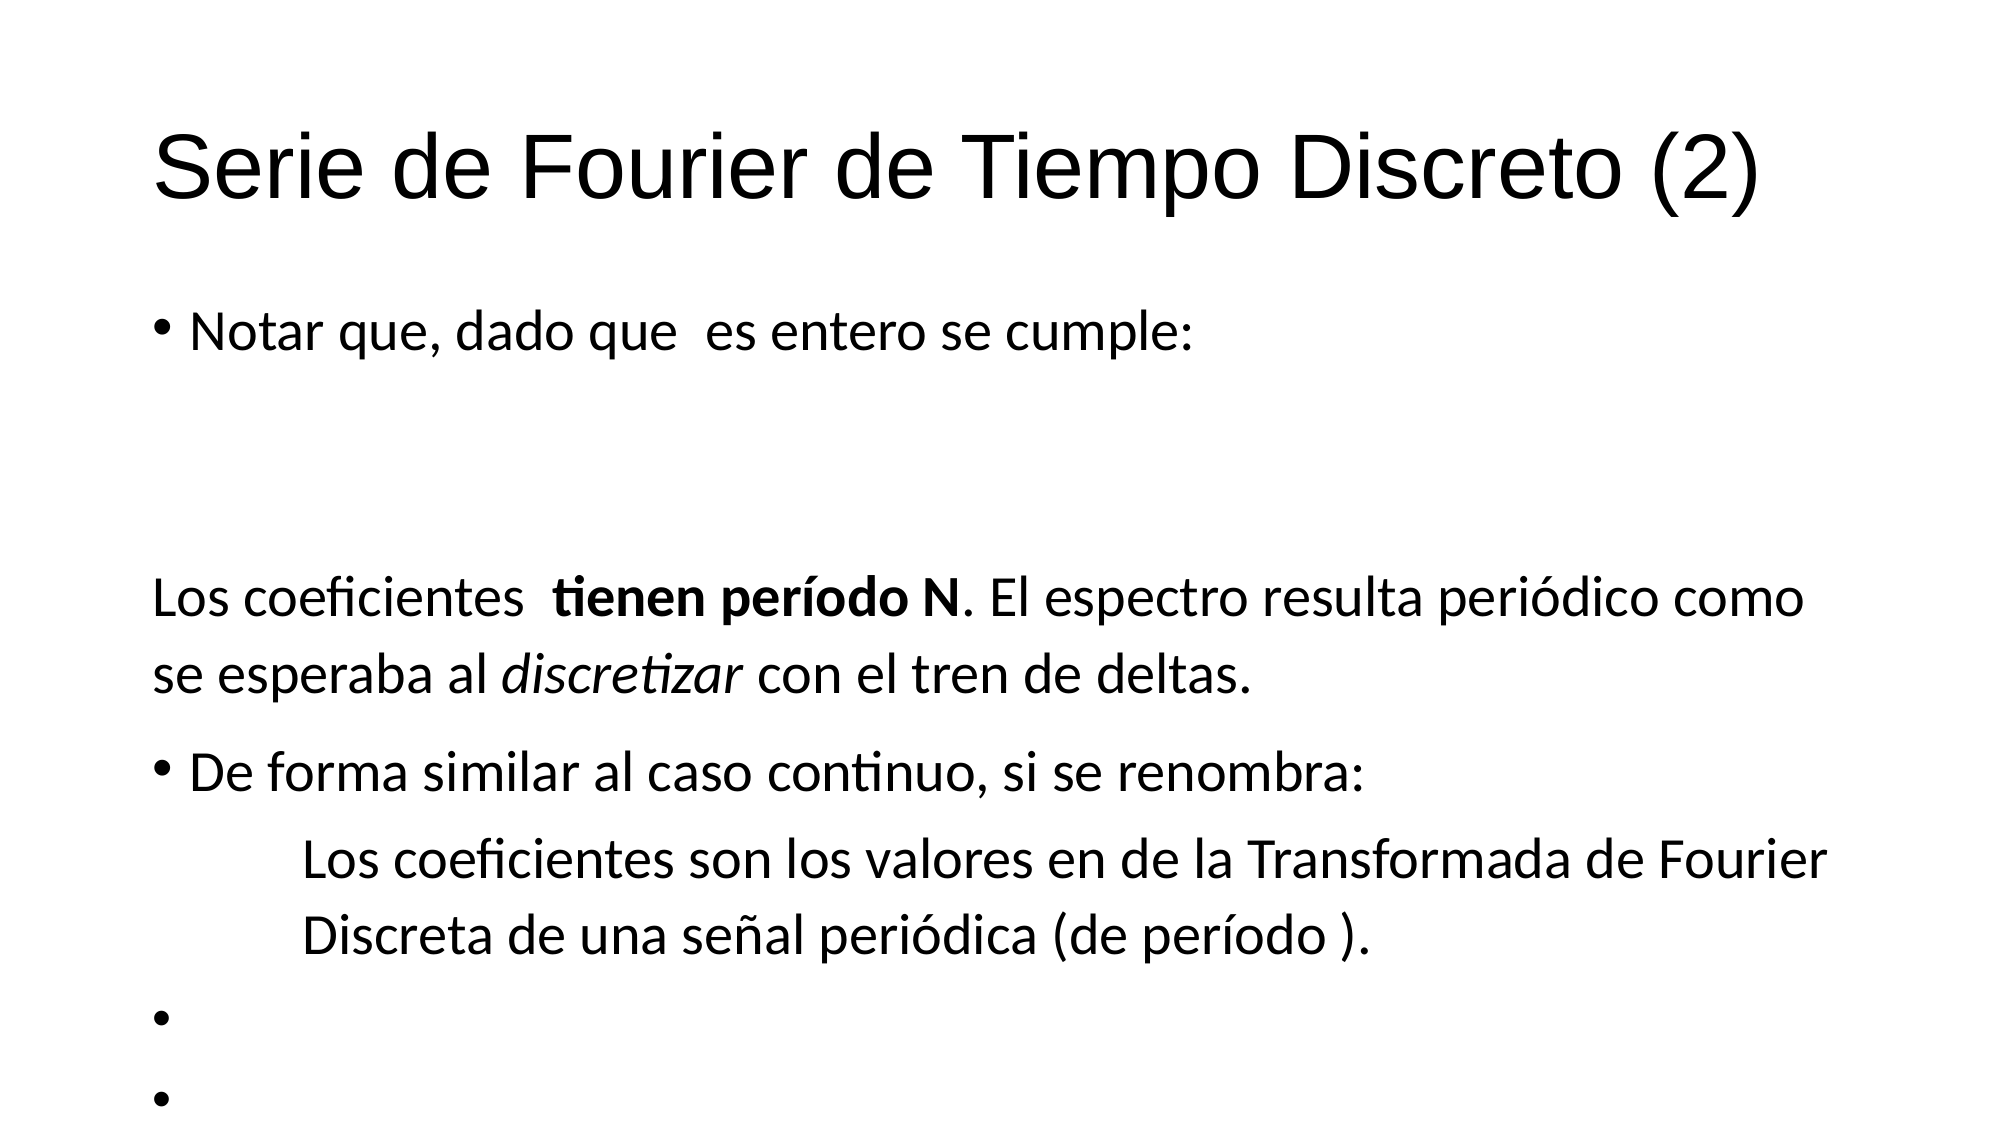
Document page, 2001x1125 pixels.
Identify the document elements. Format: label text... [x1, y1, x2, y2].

title Serie de Fourier de Tiempo Discreto (2) [137, 59, 1863, 277]
list Notar que, dado que es entero se cumple: Los coeficientes tienen período N. El espectro resulta periódico como se esperaba al discretizar con el tren de deltas. De forma similar al caso continuo, si se renombra: Los coeficientes son los valores en de la Transformada de Fourier Discreta de una señal periódica (de período ). [137, 277, 1863, 1125]
